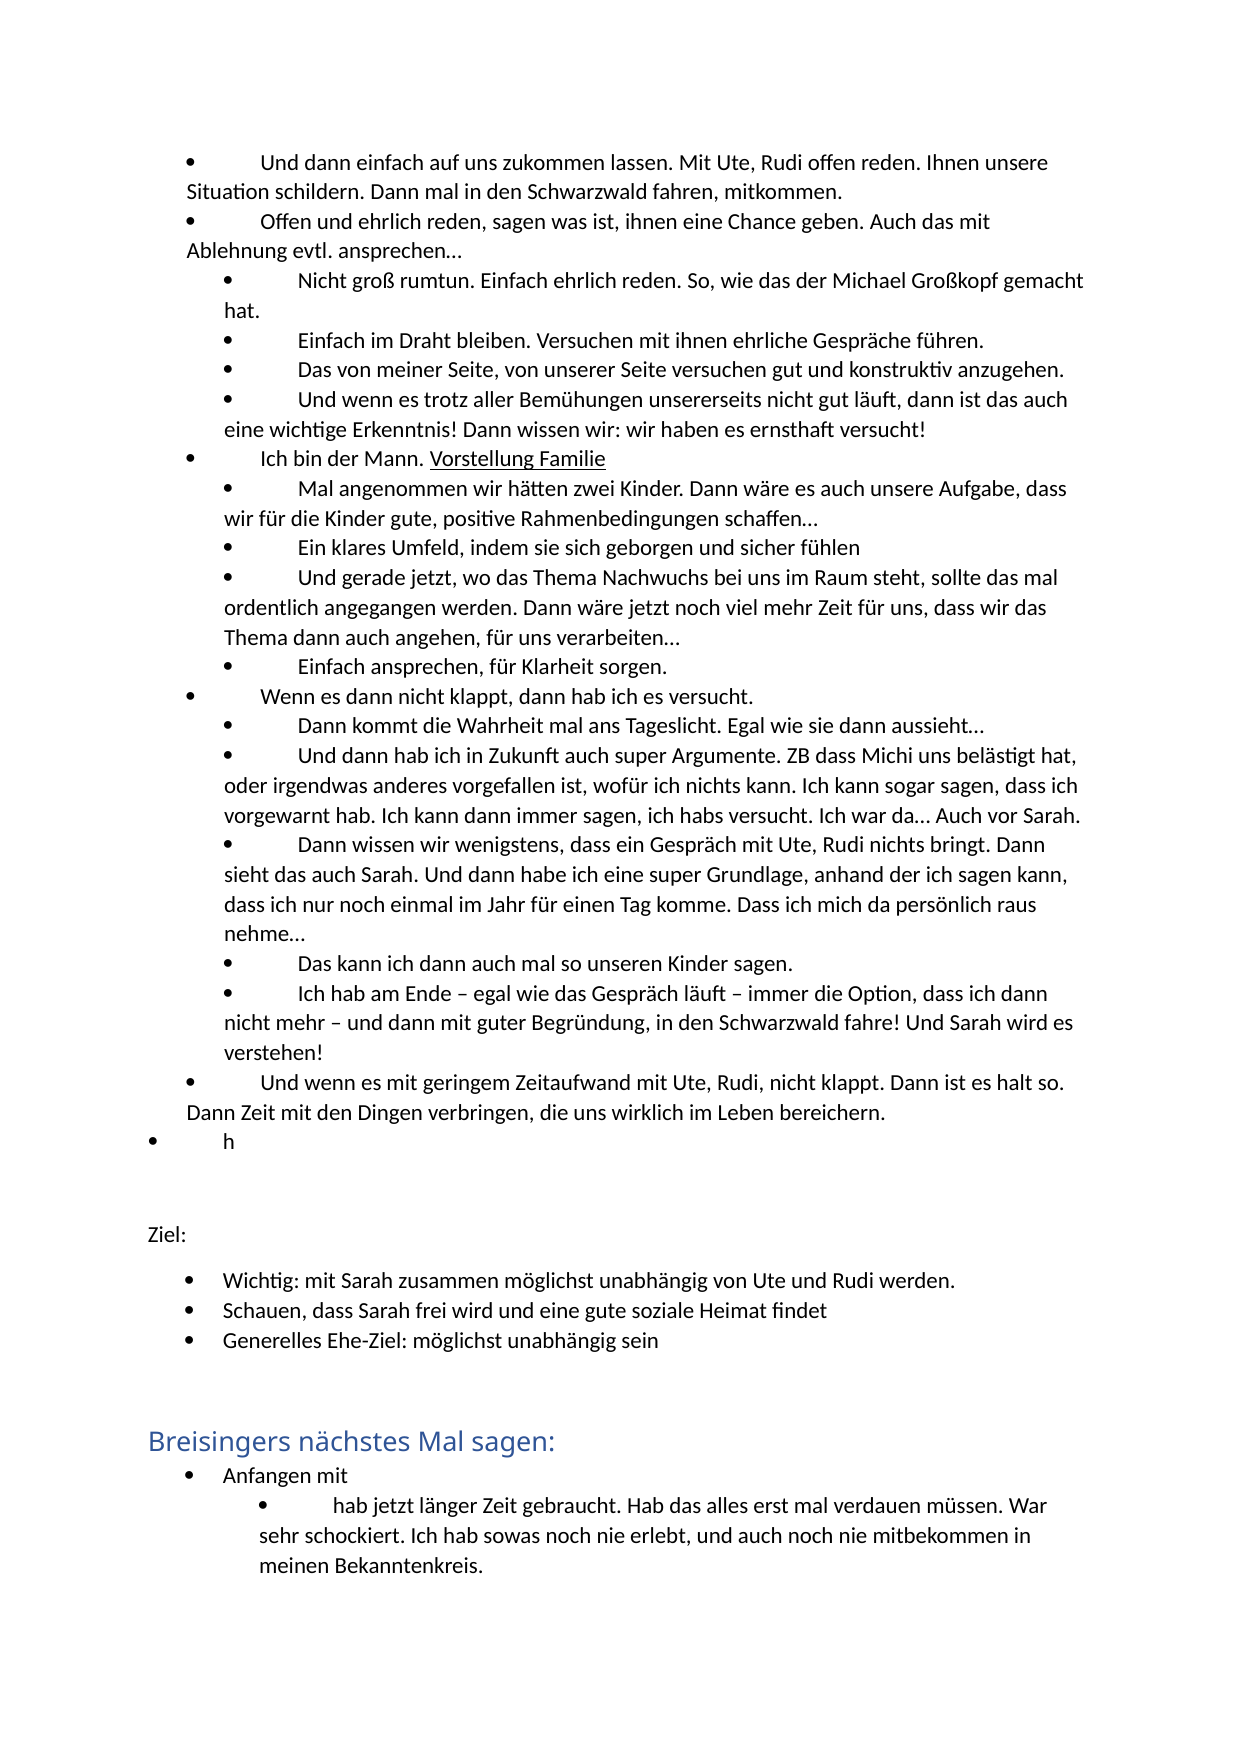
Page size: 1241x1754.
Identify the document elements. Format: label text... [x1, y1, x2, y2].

list Generelles Ehe-Ziel: möglichst unabhängig sein [185, 1326, 1093, 1354]
list Mal angenommen wir hätten zwei Kinder. Dann wäre es auch unsere Aufgabe, dass wir für die Kinder gute, positive Rahmenbedingungen schaffen… [224, 474, 1093, 532]
list Und gerade jetzt, wo das Thema Nachwuchs bei uns im Raum steht, sollte das mal ordentlich angegangen werden. Dann wäre jetzt noch viel mehr Zeit für uns, dass wir das Thema dann auch angehen, für uns verarbeiten… [224, 563, 1093, 651]
list Ich hab am Ende – egal wie das Gespräch läuft – immer die Option, dass ich dann nicht mehr – und dann mit guter Begründung, in den Schwarzwald fahre! Und Sarah wird es verstehen! [224, 979, 1093, 1066]
list Einfach ansprechen, für Klarheit sorgen. [224, 652, 1093, 680]
list Wenn es dann nicht klappt, dann hab ich es versucht. [186, 682, 1093, 710]
list Dann wissen wir wenigstens, dass ein Gespräch mit Ute, Rudi nichts bringt. Dann sieht das auch Sarah. Und dann habe ich eine super Grundlage, anhand der ich sagen kann, dass ich nur noch einmal im Jahr für einen Tag komme. Dass ich mich da persönlich raus nehme… [224, 830, 1093, 947]
list Ein klares Umfeld, indem sie sich geborgen und sicher fühlen [224, 533, 1093, 562]
text Ziel: [148, 1220, 1093, 1248]
list Und wenn es trotz aller Bemühungen unsererseits nicht gut läuft, dann ist das auch eine wichtige Erkenntnis! Dann wissen wir: wir haben es ernsthaft versucht! [224, 385, 1093, 443]
list Und wenn es mit geringem Zeitaufwand mit Ute, Rudi, nicht klappt. Dann ist es halt so. Dann Zeit mit den Dingen verbringen, die uns wirklich im Leben bereichern. [186, 1068, 1093, 1126]
list Nicht groß rumtun. Einfach ehrlich reden. So, wie das der Michael Großkopf gemacht hat. [224, 266, 1093, 324]
list Das kann ich dann auch mal so unseren Kinder sagen. [224, 949, 1093, 977]
list Anfangen mit [185, 1462, 1093, 1490]
subtitle Breisingers nächstes Mal sagen: [148, 1423, 1093, 1459]
list Wichtig: mit Sarah zusammen möglichst unabhängig von Ute und Rudi werden. [185, 1266, 1093, 1294]
list Und dann einfach auf uns zukommen lassen. Mit Ute, Rudi offen reden. Ihnen unsere Situation schildern. Dann mal in den Schwarzwald fahren, mitkommen. [186, 148, 1093, 205]
list Und dann hab ich in Zukunft auch super Argumente. ZB dass Michi uns belästigt hat, oder irgendwas anderes vorgefallen ist, wofür ich nichts kann. Ich kann sogar sagen, dass ich vorgewarnt hab. Ich kann dann immer sagen, ich habs versucht. Ich war da… Auch vor Sarah. [224, 741, 1093, 829]
list Das von meiner Seite, von unserer Seite versuchen gut und konstruktiv anzugehen. [224, 355, 1093, 383]
list h [149, 1127, 1093, 1155]
list Schauen, dass Sarah frei wird und eine gute soziale Heimat findet [185, 1296, 1093, 1324]
list Dann kommt die Wahrheit mal ans Tageslicht. Egal wie sie dann aussieht… [224, 712, 1093, 740]
list Ich bin der Mann. Vorstellung Familie [186, 444, 1093, 472]
list Offen und ehrlich reden, sagen was ist, ihnen eine Chance geben. Auch das mit Ablehnung evtl. ansprechen… [186, 207, 1093, 265]
list hab jetzt länger Zeit gebraucht. Hab das alles erst mal verdauen müssen. War sehr schockiert. Ich hab sowas noch nie erlebt, und auch noch nie mitbekommen in meinen Bekanntenkreis. [259, 1491, 1093, 1579]
list Einfach im Draht bleiben. Versuchen mit ihnen ehrliche Gespräche führen. [224, 326, 1093, 354]
